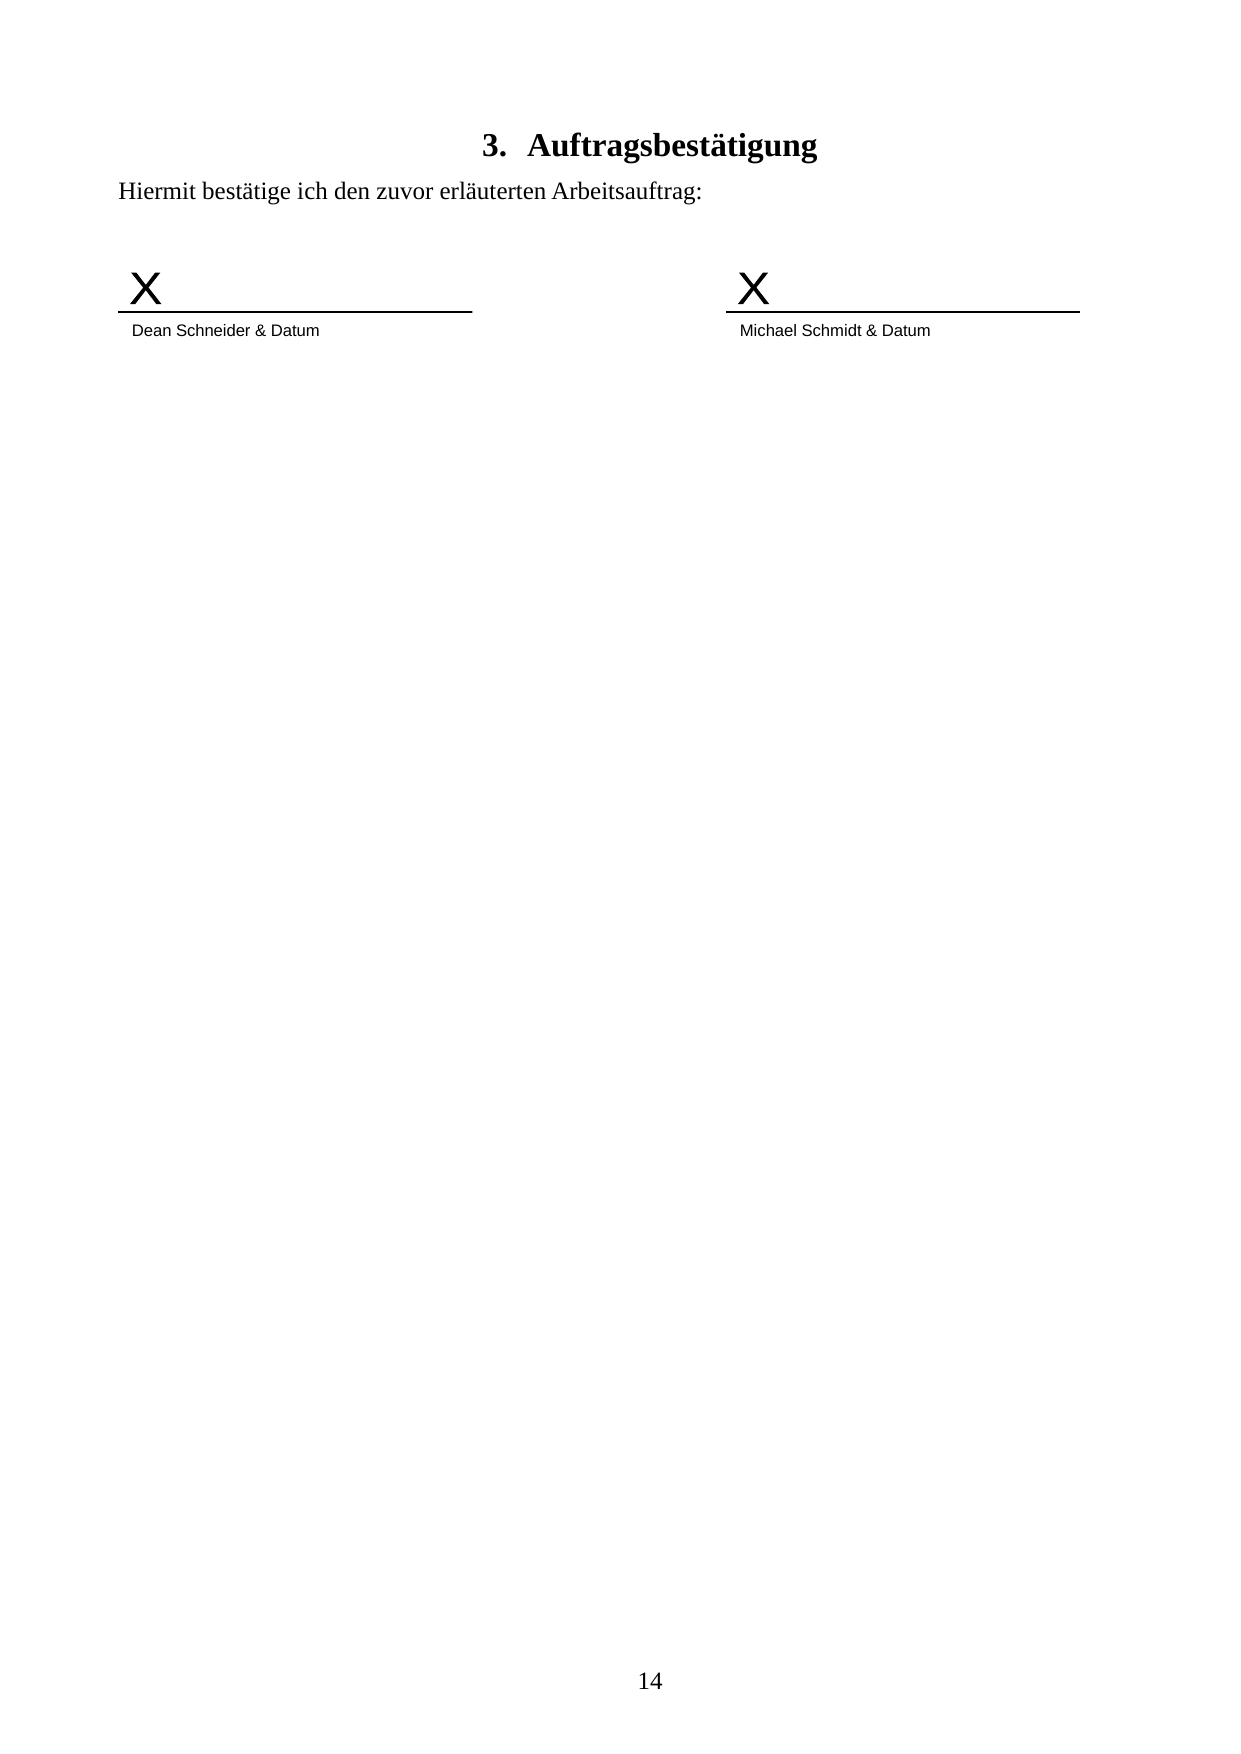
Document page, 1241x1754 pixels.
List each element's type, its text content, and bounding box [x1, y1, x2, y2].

text Hiermit bestätige ich den zuvor erläuterten Arbeitsauftrag: [118, 176, 1181, 205]
subtitle Auftragsbestätigung [118, 125, 1181, 164]
